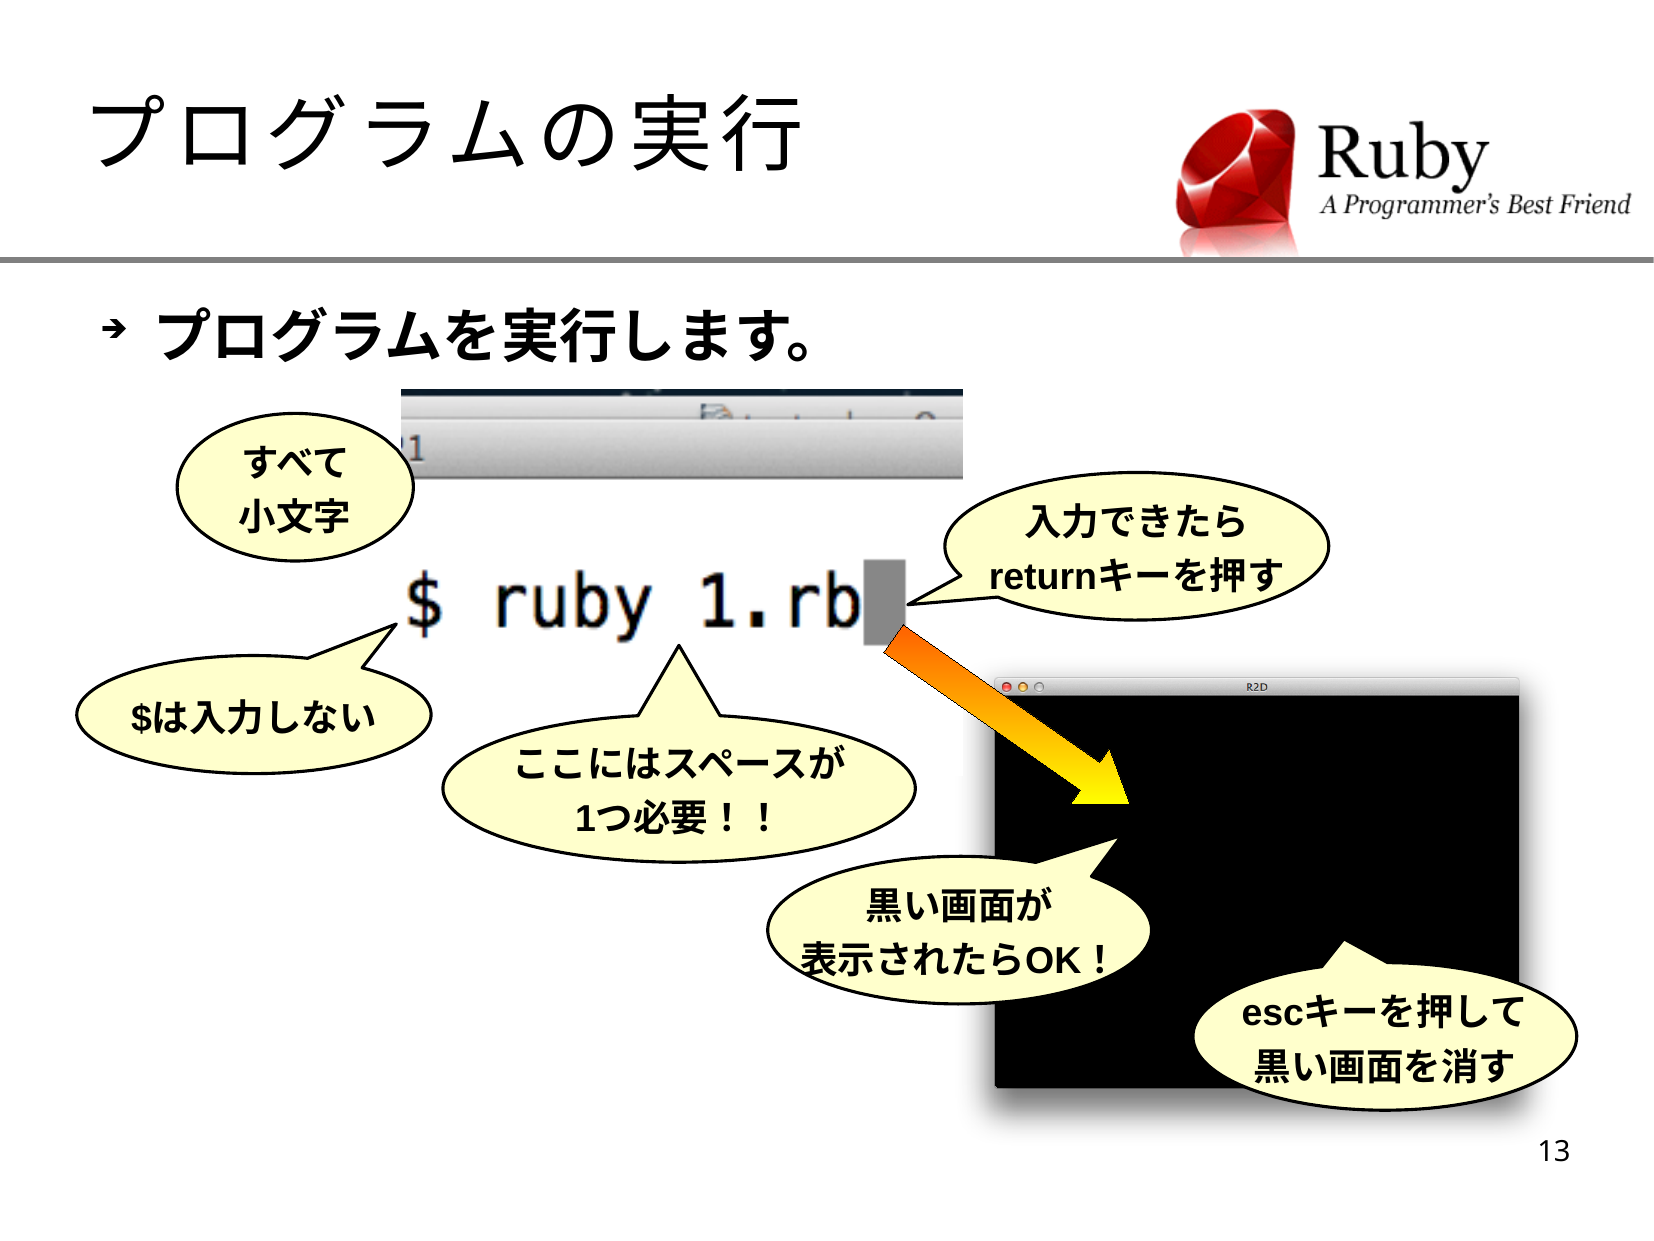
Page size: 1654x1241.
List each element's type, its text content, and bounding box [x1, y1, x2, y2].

text_box escキーを押して 黒い画面を消す [1192, 938, 1577, 1111]
text_box ここにはスペースが 1つ必要！！ [442, 645, 916, 863]
picture [948, 1109, 1565, 1152]
text_box 入力できたら returnキーを押す [907, 472, 1329, 621]
text_box $は入力しない [76, 623, 432, 774]
list プログラムを実行します。 [82, 290, 1571, 1109]
picture [1160, 82, 1654, 257]
list プログラムを実行します。 [1432, 1056, 1571, 1109]
title プログラムの実行 [82, 49, 1152, 207]
text_box [883, 624, 1131, 805]
text_box 黒い画面が 表示されたらOK！ [767, 835, 1152, 1004]
text_box すべて 小文字 [177, 413, 414, 562]
